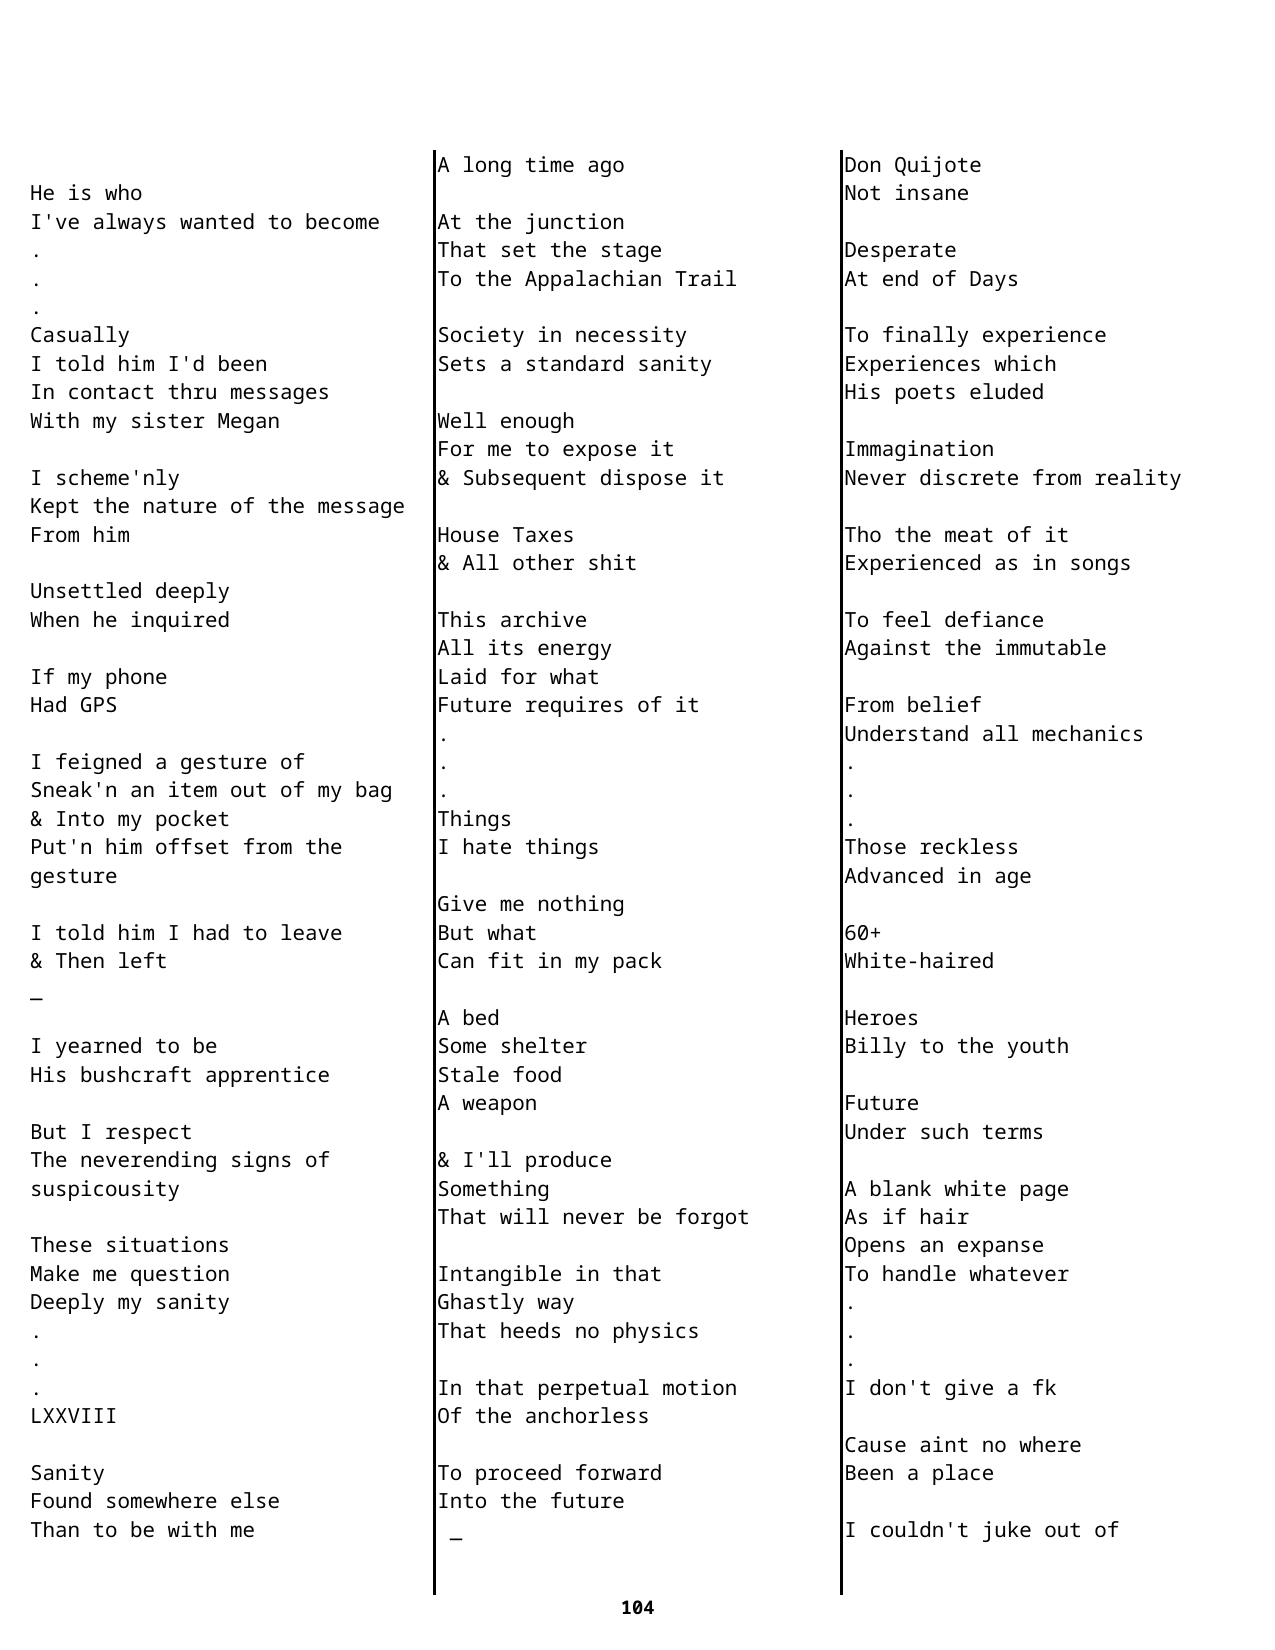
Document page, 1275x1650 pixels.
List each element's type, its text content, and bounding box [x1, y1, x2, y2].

text From him [30, 520, 431, 548]
text Laid for what [437, 662, 838, 690]
text In that perpetual motion [437, 1373, 838, 1401]
text Immagination [844, 434, 1245, 463]
text Intangible in that [437, 1259, 838, 1287]
text But I respect [30, 1117, 431, 1145]
text Stale food [437, 1060, 838, 1088]
text To feel defiance [844, 605, 1245, 633]
text Society in necessity [437, 321, 838, 349]
text Found somewhere else [30, 1487, 431, 1515]
text Give me nothing [437, 889, 838, 918]
text Experiences which [844, 349, 1245, 377]
text For me to expose it [437, 434, 838, 463]
text Understand all mechanics [844, 719, 1245, 747]
text Experienced as in songs [844, 548, 1245, 577]
text . [30, 1344, 431, 1373]
text With my sister Megan [30, 406, 431, 434]
text Things [437, 804, 838, 832]
text I couldn't juke out of [844, 1515, 1245, 1543]
text When he inquired [30, 605, 431, 633]
text & All other shit [437, 548, 838, 577]
text At end of Days [844, 264, 1245, 292]
text At the junction [437, 207, 838, 235]
text I don't give a fk [844, 1373, 1245, 1401]
text A bed [437, 1003, 838, 1032]
text Make me question [30, 1259, 431, 1287]
text Under such terms [844, 1117, 1245, 1145]
text White-haired [844, 946, 1245, 975]
text Of the anchorless [437, 1401, 838, 1430]
text As if hair [844, 1202, 1245, 1231]
text Sanity [30, 1458, 431, 1487]
text . [30, 1316, 431, 1344]
text Been a place [844, 1458, 1245, 1487]
text House Taxes [437, 520, 838, 548]
text Well enough [437, 406, 838, 434]
text Future [844, 1088, 1245, 1117]
text Into the future [437, 1487, 838, 1515]
text Never discrete from reality [844, 463, 1245, 491]
text I told him I had to leave [30, 918, 431, 946]
text In contact thru messages [30, 377, 431, 406]
text . [30, 1373, 431, 1401]
text . [844, 1344, 1245, 1373]
text Tho the meat of it [844, 520, 1245, 548]
text . [844, 1316, 1245, 1344]
text . [437, 747, 838, 776]
text _ [437, 1515, 838, 1543]
text . [437, 776, 838, 804]
text If my phone [30, 662, 431, 690]
text Not insane [844, 178, 1245, 207]
text Against the immutable [844, 633, 1245, 662]
text That heeds no physics [437, 1316, 838, 1344]
text . [844, 1287, 1245, 1316]
text I hate things [437, 832, 838, 861]
text Something [437, 1174, 838, 1202]
text Put'n him offset from the gesture [30, 832, 431, 889]
text To proceed forward [437, 1458, 838, 1487]
text I've always wanted to become [30, 207, 431, 235]
text He is who [30, 178, 431, 207]
text The neverending signs of suspicousity [30, 1145, 431, 1202]
text To handle whatever [844, 1259, 1245, 1287]
text . [30, 292, 431, 321]
text . [844, 747, 1245, 776]
text Unsettled deeply [30, 577, 431, 605]
text His bushcraft apprentice [30, 1060, 431, 1088]
text Can fit in my pack [437, 946, 838, 975]
text From belief [844, 690, 1245, 719]
text I told him I'd been [30, 349, 431, 377]
text A long time ago [437, 150, 838, 178]
text To finally experience [844, 321, 1245, 349]
text A weapon [437, 1088, 838, 1117]
text LXXVIII [30, 1401, 431, 1430]
text That will never be forgot [437, 1202, 838, 1231]
text 60+ [844, 918, 1245, 946]
text Sneak'n an item out of my bag [30, 776, 431, 804]
text Advanced in age [844, 861, 1245, 889]
text _ [30, 975, 431, 1003]
text Don Quijote [844, 150, 1245, 178]
text His poets eluded [844, 377, 1245, 406]
text & Then left [30, 946, 431, 975]
text Future requires of it [437, 690, 838, 719]
text Than to be with me [30, 1515, 431, 1543]
text . [30, 235, 431, 264]
text Cause aint no where [844, 1430, 1245, 1458]
text Deeply my sanity [30, 1287, 431, 1316]
text All its energy [437, 633, 838, 662]
text Kept the nature of the message [30, 491, 431, 520]
text . [844, 804, 1245, 832]
text I yearned to be [30, 1032, 431, 1060]
text Sets a standard sanity [437, 349, 838, 377]
text This archive [437, 605, 838, 633]
text & I'll produce [437, 1145, 838, 1174]
text . [30, 264, 431, 292]
text A blank white page [844, 1174, 1245, 1202]
text That set the stage [437, 235, 838, 264]
text These situations [30, 1231, 431, 1259]
text . [437, 719, 838, 747]
text But what [437, 918, 838, 946]
text Casually [30, 321, 431, 349]
text Billy to the youth [844, 1032, 1245, 1060]
text Ghastly way [437, 1287, 838, 1316]
text Had GPS [30, 690, 431, 719]
text To the Appalachian Trail [437, 264, 838, 292]
text Opens an expanse [844, 1231, 1245, 1259]
text . [844, 776, 1245, 804]
text & Subsequent dispose it [437, 463, 838, 491]
text Desperate [844, 235, 1245, 264]
text Those reckless [844, 832, 1245, 861]
text I feigned a gesture of [30, 747, 431, 776]
text Some shelter [437, 1032, 838, 1060]
text Heroes [844, 1003, 1245, 1032]
text & Into my pocket [30, 804, 431, 832]
text I scheme'nly [30, 463, 431, 491]
